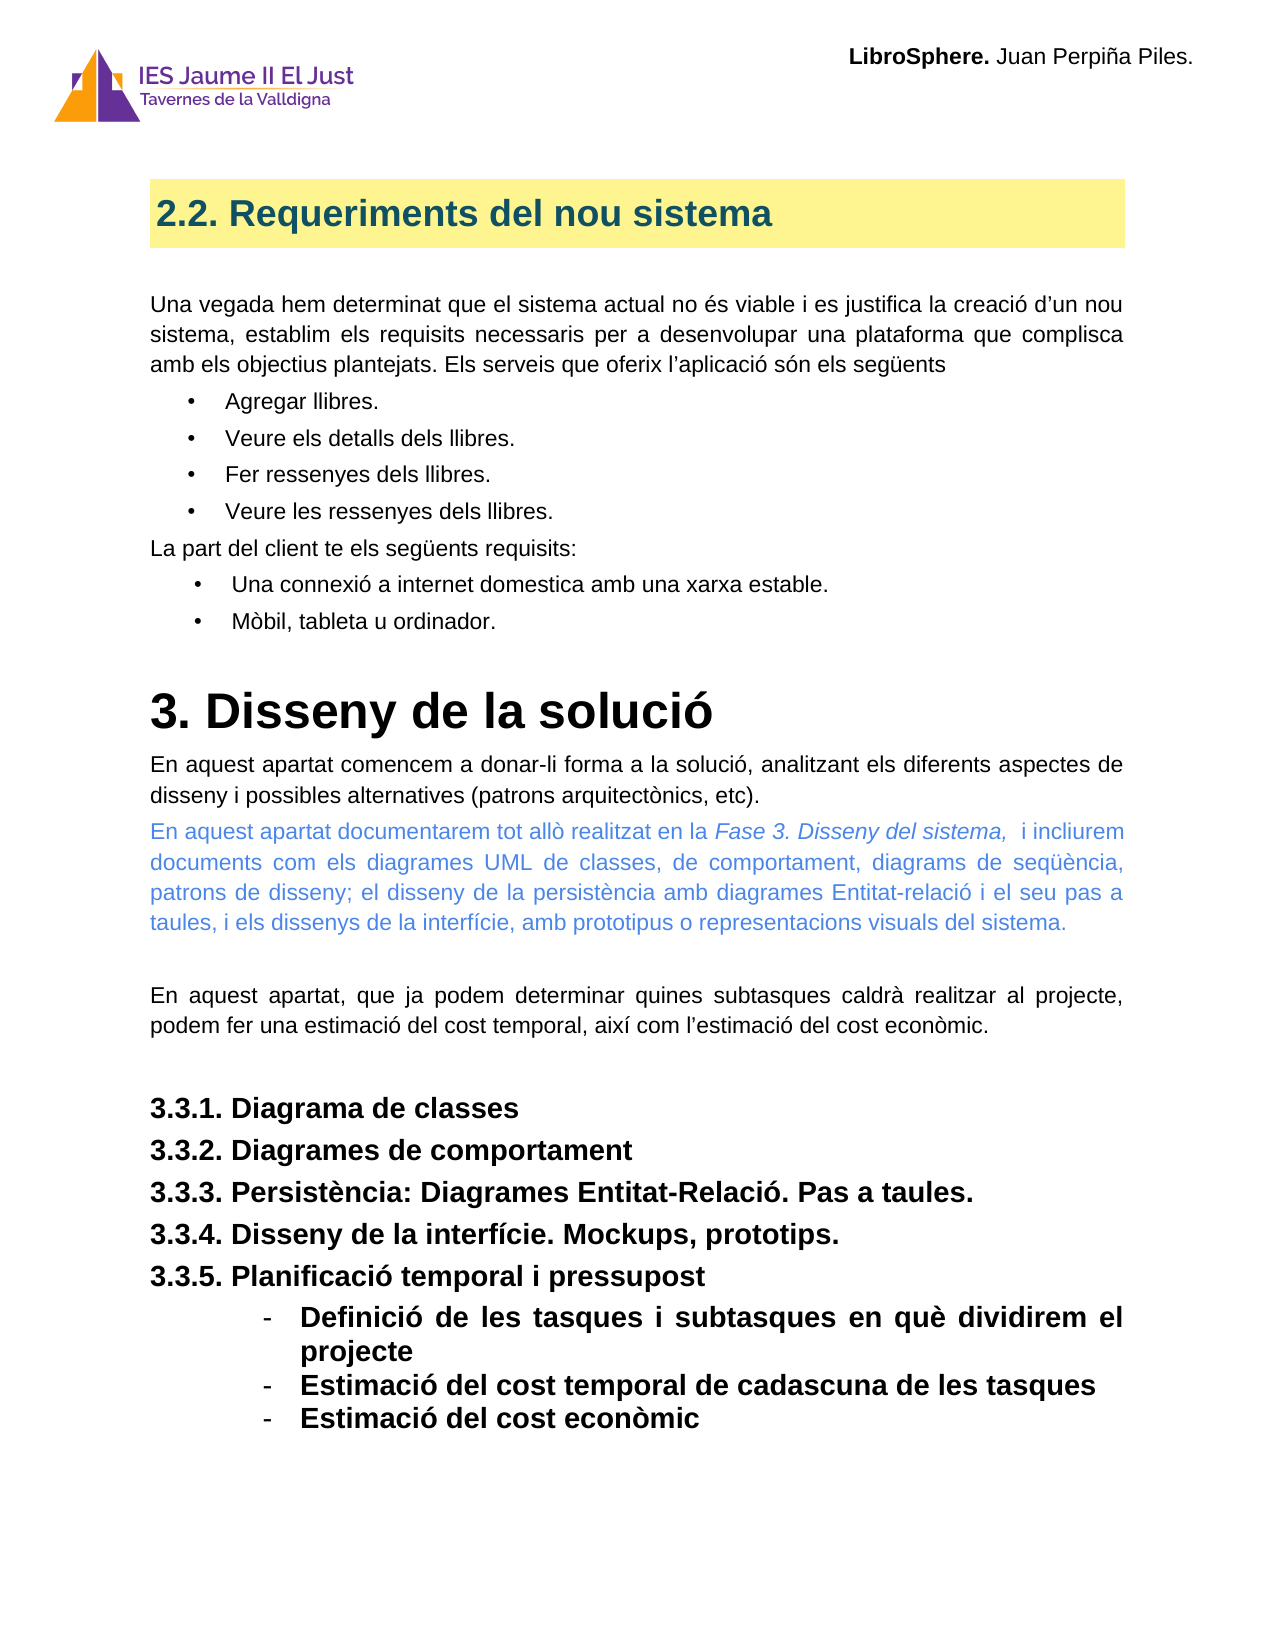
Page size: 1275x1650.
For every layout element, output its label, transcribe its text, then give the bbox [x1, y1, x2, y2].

subtitle Estimació del cost econòmic [262, 1401, 1124, 1434]
subtitle 3.3.4. Disseny de la interfície. Mockups, prototips. [150, 1217, 1124, 1250]
subtitle Estimació del cost temporal de cadascuna de les tasques [262, 1367, 1124, 1401]
text La part del client te els següents requisits: [150, 535, 1125, 561]
subtitle 3. Disseny de la solució [150, 681, 1124, 739]
text En aquest apartat documentarem tot allò realitzat en la Fase 3. Disseny del sistema, i incliurem documents com els diagrames UML de classes, de comportament, diagrams de seqüència, patrons de disseny; el disseny de la persistència amb diagrames Entitat-relació i el seu pas a taules, i els dissenys de la interfície, amb prototipus o representacions visuals del sistema. [150, 818, 1124, 935]
list Agregar llibres. [187, 388, 1125, 414]
table_header 2.2. Requeriments del nou sistema [150, 179, 1125, 248]
picture [50, 42, 354, 129]
subtitle 3.3.3. Persistència: Diagrames Entitat-Relació. Pas a taules. [150, 1175, 1124, 1208]
subtitle 3.3.1. Diagrama de classes [150, 1091, 1124, 1124]
list Una connexió a internet domestica amb una xarxa estable. [194, 571, 1125, 598]
text En aquest apartat comencem a donar-li forma a la solució, analitzant els diferents aspectes de disseny i possibles alternatives (patrons arquitectònics, etc). [150, 751, 1124, 808]
list Veure les ressenyes dels llibres. [187, 498, 1125, 524]
list Veure els detalls dels llibres. [187, 425, 1125, 451]
list Mòbil, tableta u ordinador. [194, 608, 1125, 634]
subtitle Definició de les tasques i subtasques en què dividirem el projecte [262, 1300, 1124, 1367]
text Una vegada hem determinat que el sistema actual no és viable i es justifica la creació d’un nou sistema, establim els requisits necessaris per a desenvolupar una plataforma que complisca amb els objectius plantejats. Els serveis que oferix l’aplicació són els següents [150, 291, 1124, 378]
text En aquest apartat, que ja podem determinar quines subtasques caldrà realitzar al projecte, podem fer una estimació del cost temporal, així com l’estimació del cost econòmic. [150, 982, 1124, 1039]
subtitle 3.3.5. Planificació temporal i pressupost [150, 1258, 1124, 1292]
subtitle 3.3.2. Diagrames de comportament [150, 1133, 1124, 1166]
list Fer ressenyes dels llibres. [187, 461, 1125, 488]
